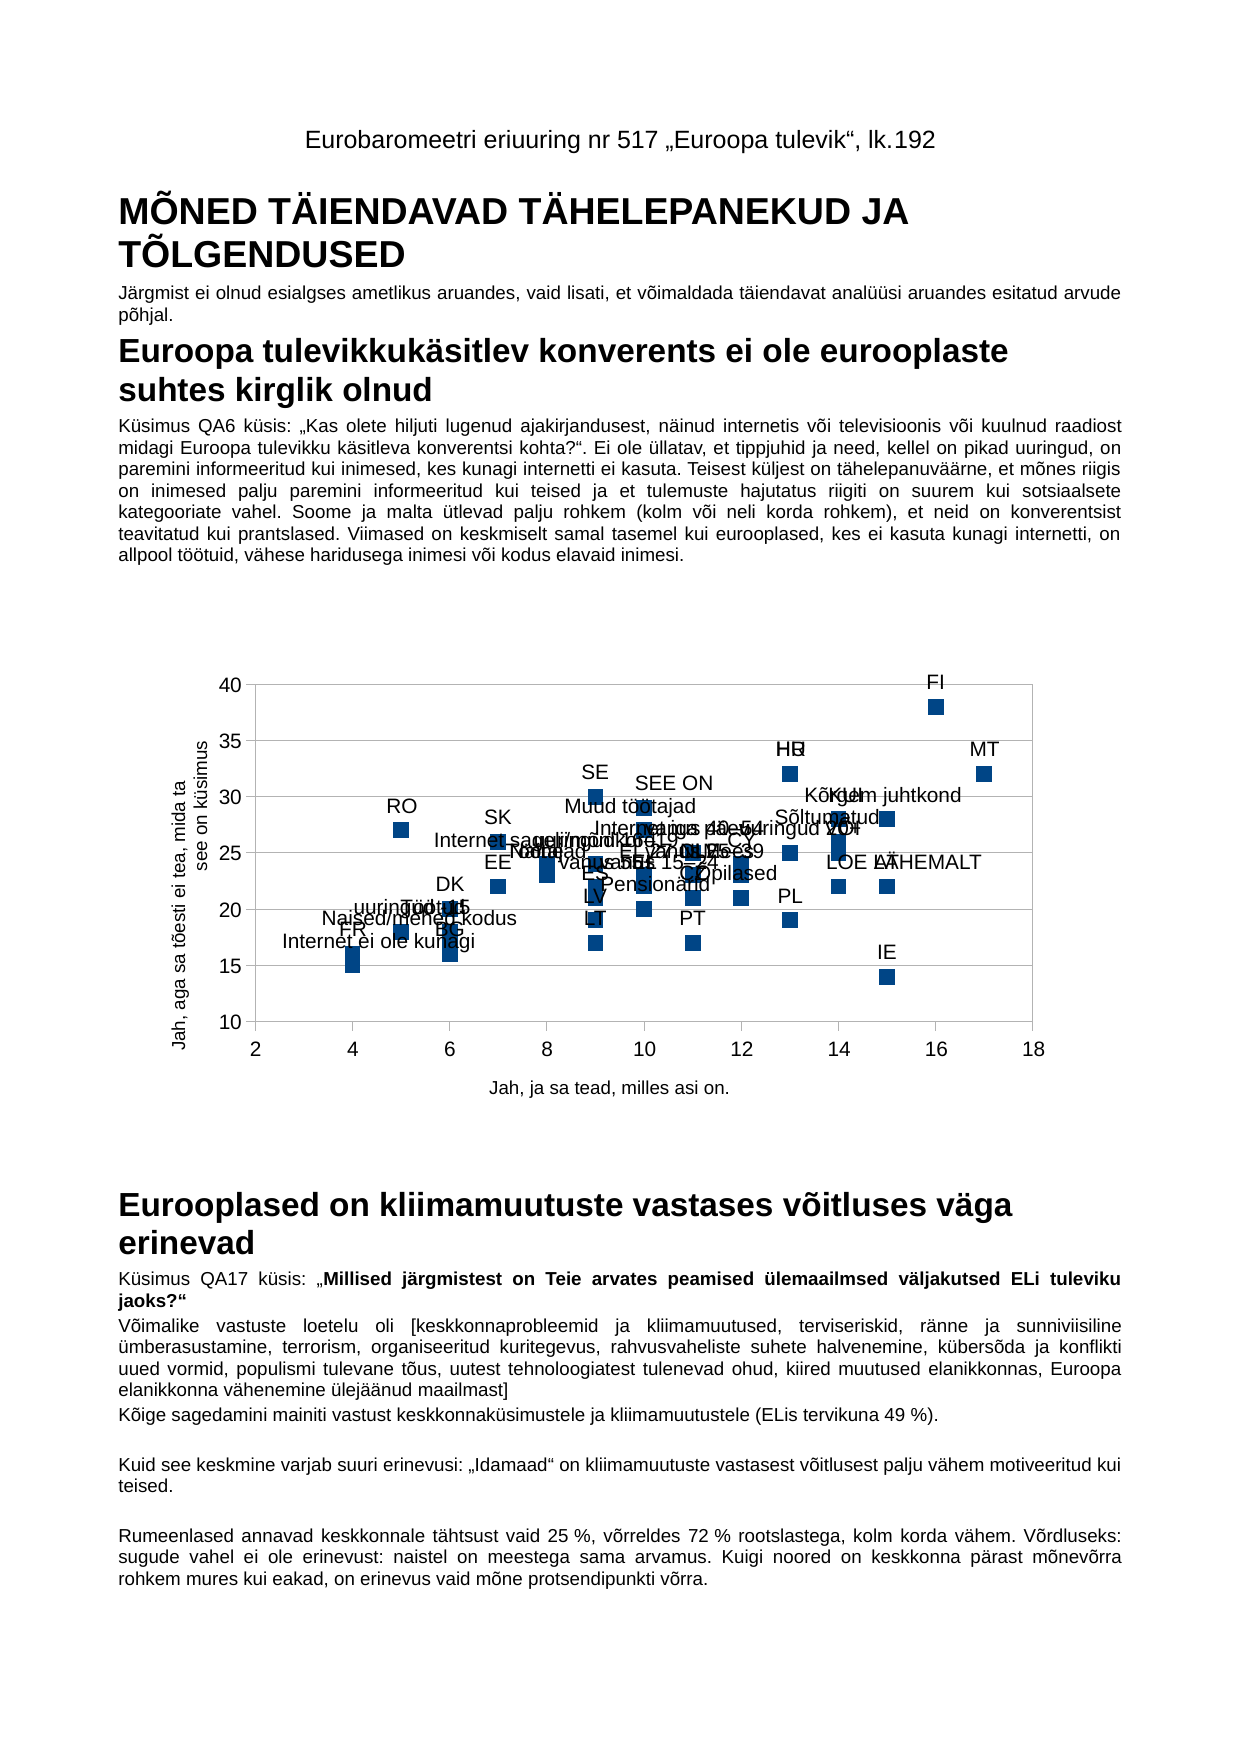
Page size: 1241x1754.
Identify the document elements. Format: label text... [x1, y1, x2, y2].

text Kõige sagedamini mainiti vastust keskkonnaküsimustele ja kliimamuutustele (ELis tervikuna 49 %). [118, 1404, 1122, 1425]
text Rumeenlased annavad keskkonnale tähtsust vaid 25 %, võrreldes 72 % rootslastega, kolm korda vähem. Võrdluseks: sugude vahel ei ole erinevust: naistel on meestega sama arvamus. Kuigi noored on keskkonna pärast mõnevõrra rohkem mures kui eakad, on erinevus vaid mõne protsendipunkti võrra. [118, 1524, 1122, 1589]
text Küsimus QA6 küsis: „Kas olete hiljuti lugenud ajakirjandusest, näinud internetis või televisioonis või kuulnud raadiost midagi Euroopa tulevikku käsitleva konverentsi kohta?“. Ei ole üllatav, et tippjuhid ja need, kellel on pikad uuringud, on paremini informeeritud kui inimesed, kes kunagi internetti ei kasuta. Teisest küljest on tähelepanuväärne, et mõnes riigis on inimesed palju paremini informeeritud kui teised ja et tulemuste hajutatus riigiti on suurem kui sotsiaalsete kategooriate vahel. Soome ja malta ütlevad palju rohkem (kolm või neli korda rohkem), et neid on konverentsist teavitatud kui prantslased. Viimased on keskmiselt samal tasemel kui eurooplased, kes ei kasuta kunagi internetti, on allpool töötuid, vähese haridusega inimesi või kodus elavaid inimesi. [118, 415, 1122, 566]
subtitle MÕNED TÄIENDAVAD TÄHELEPANEKUD JA TÕLGENDUSED [118, 189, 1122, 276]
subtitle Euroopa tulevikkukäsitlev konverents ei ole eurooplaste suhtes kirglik olnud [118, 332, 1122, 408]
text Küsimus QA17 küsis: „Millised järgmistest on Teie arvates peamised ülemaailmsed väljakutsed ELi tuleviku jaoks?“ [118, 1268, 1122, 1311]
text Järgmist ei olnud esialgses ametlikus aruandes, vaid lisati, et võimaldada täiendavat analüüsi aruandes esitatud arvude põhjal. [118, 282, 1122, 325]
text Kuid see keskmine varjab suuri erinevusi: „Idamaad“ on kliimamuutuste vastasest võitlusest palju vähem motiveeritud kui teised. [118, 1453, 1122, 1497]
text Võimalike vastuste loetelu oli [keskkonnaprobleemid ja kliimamuutused, terviseriskid, ränne ja sunniviisiline ümberasustamine, terrorism, organiseeritud kuritegevus, rahvusvaheliste suhete halvenemine, kübersõda ja konflikti uued vormid, populismi tulevane tõus, uutest tehnoloogiatest tulenevad ohud, kiired muutused elanikkonnas, Euroopa elanikkonna vähenemine ülejäänud maailmast] [118, 1314, 1122, 1401]
subtitle Eurooplased on kliimamuutuste vastases võitluses väga erinevad [118, 1185, 1122, 1262]
